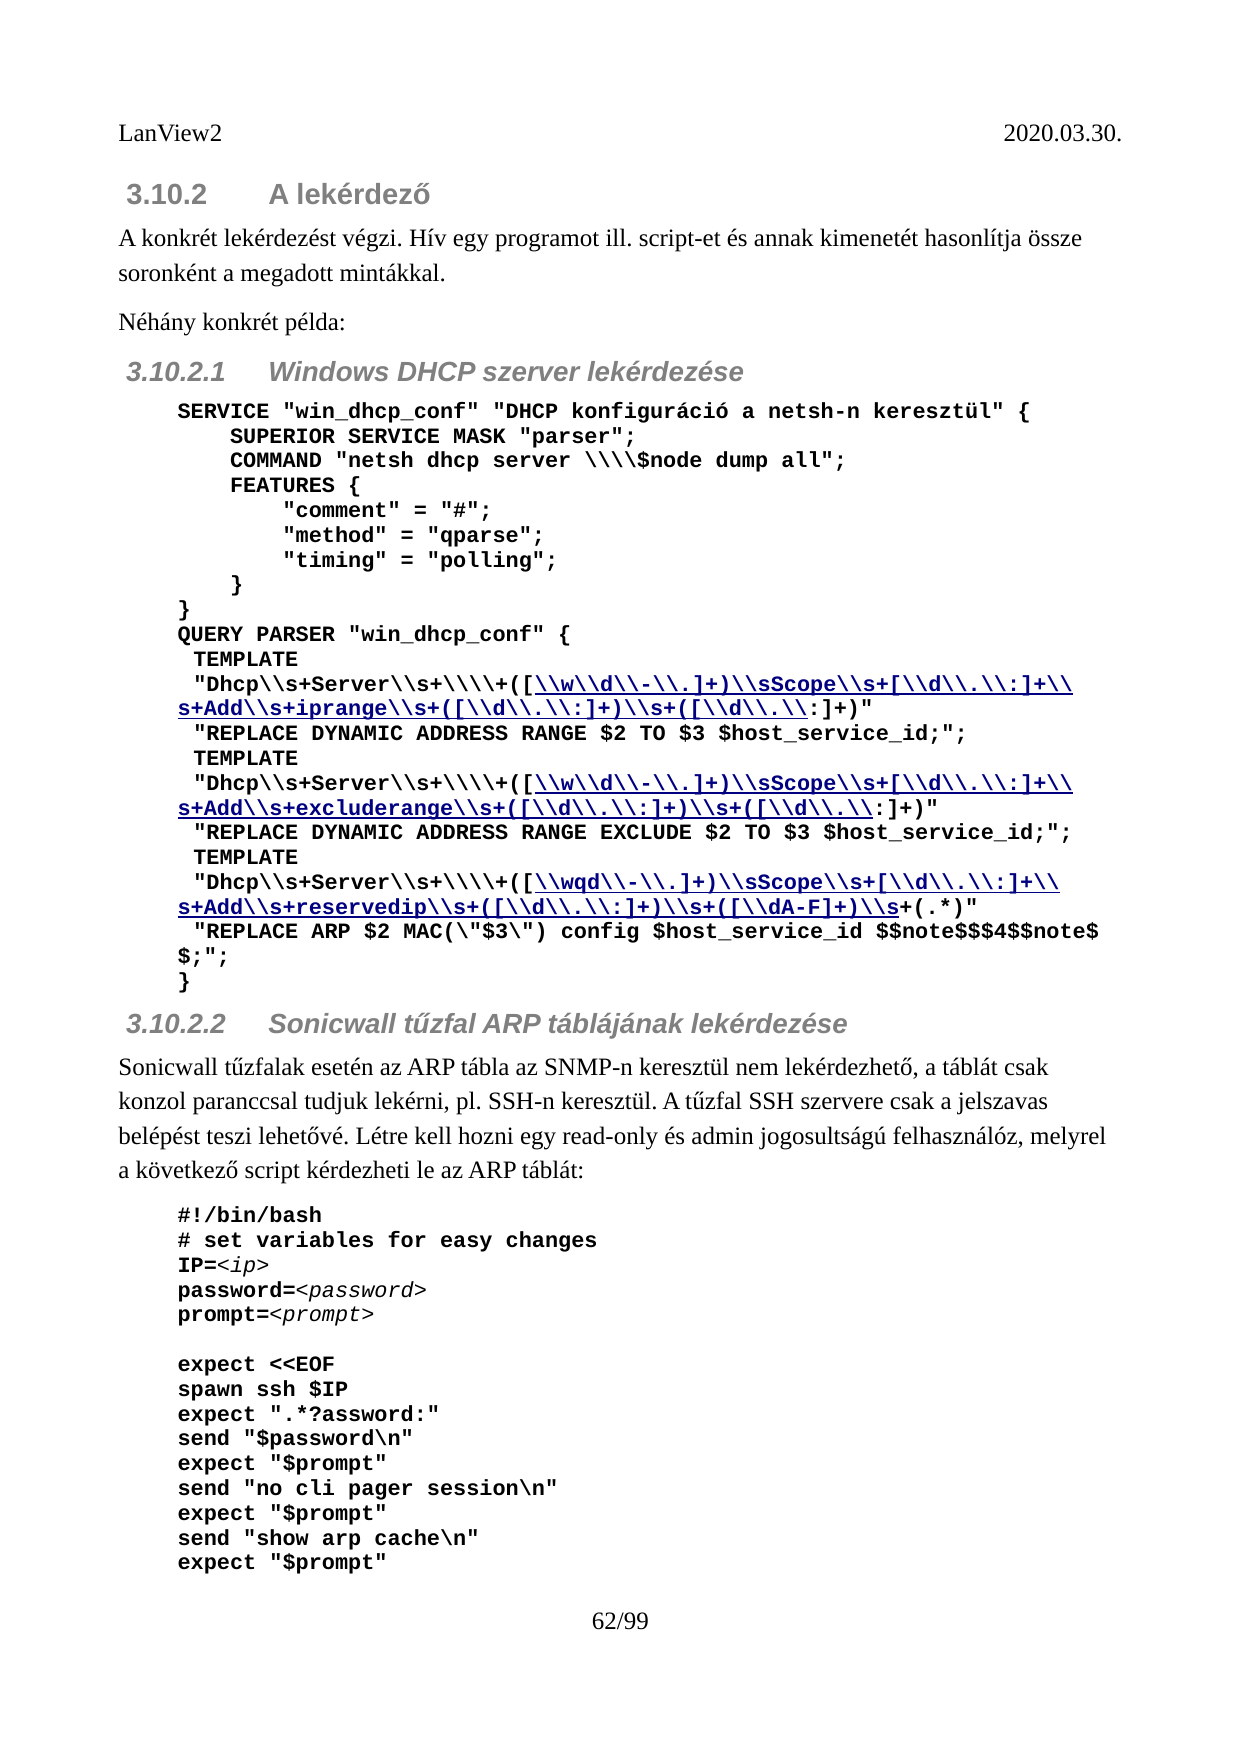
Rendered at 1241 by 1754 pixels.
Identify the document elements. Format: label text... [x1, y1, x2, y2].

text Néhány konkrét példa: [118, 307, 1122, 335]
text TEMPLATE "Dhcp\\s+Server\\s+\\\\+([\\w\\d\\-\\.]+)\\sScope\\s+[\\d\\.\\:]+\\s+Add\\s+iprange\\s+([\\d\\.\\:]+)\\s+([\\d\\.\\:]+)" "REPLACE DYNAMIC ADDRESS RANGE $2 TO $3 $host_service_id;"; [177, 648, 1122, 747]
text "REPLACE ARP $2 MAC(\"$3\") config $host_service_id $$note$$$4$$note$$;"; } [177, 921, 1122, 995]
text QUERY PARSER "win_dhcp_conf" { [177, 623, 1122, 648]
text Sonicwall tűzfalak esetén az ARP tábla az SNMP-n keresztül nem lekérdezhető, a táblát csak konzol paranccsal tudjuk lekérni, pl. SSH-n keresztül. A tűzfal SSH szervere csak a jelszavas belépést teszi lehetővé. Létre kell hozni egy read-only és admin jogosultságú felhasználóz, melyrel a következő script kérdezheti le az ARP táblát: [118, 1052, 1122, 1184]
text TEMPLATE "Dhcp\\s+Server\\s+\\\\+([\\wqd\\-\\.]+)\\sScope\\s+[\\d\\.\\:]+\\s+Add\\s+reservedip\\s+([\\d\\.\\:]+)\\s+([\\dA-F]+)\\s+(.*)" [177, 846, 1122, 921]
text #!/bin/bash # set variables for easy changes IP=<ip> password=<password> prompt=<prompt> expect <<EOF spawn ssh $IP expect ".*?assword:" send "$password\n" expect "$prompt" send "no cli pager session\n" expect "$prompt" send "show arp cache\n" expect "$prompt" [177, 1204, 1122, 1576]
text A konkrét lekérdezést végzi. Hív egy programot ill. script-et és annak kimenetét hasonlítja össze soronként a megadott mintákkal. [118, 223, 1122, 286]
text TEMPLATE "Dhcp\\s+Server\\s+\\\\+([\\w\\d\\-\\.]+)\\sScope\\s+[\\d\\.\\:]+\\s+Add\\s+excluderange\\s+([\\d\\.\\:]+)\\s+([\\d\\.\\:]+)" "REPLACE DYNAMIC ADDRESS RANGE EXCLUDE $2 TO $3 $host_service_id;"; [177, 747, 1122, 846]
subtitle A lekérdező [118, 177, 1122, 211]
subtitle Windows DHCP szerver lekérdezése [118, 356, 1122, 388]
subtitle Sonicwall tűzfal ARP táblájának lekérdezése [118, 1008, 1122, 1039]
text SERVICE "win_dhcp_conf" "DHCP konfiguráció a netsh-n keresztül" { SUPERIOR SERVICE MASK "parser"; COMMAND "netsh dhcp server \\\\$node dump all"; FEATURES { "comment" = "#"; "method" = "qparse"; "timing" = "polling"; } } [177, 400, 1122, 623]
